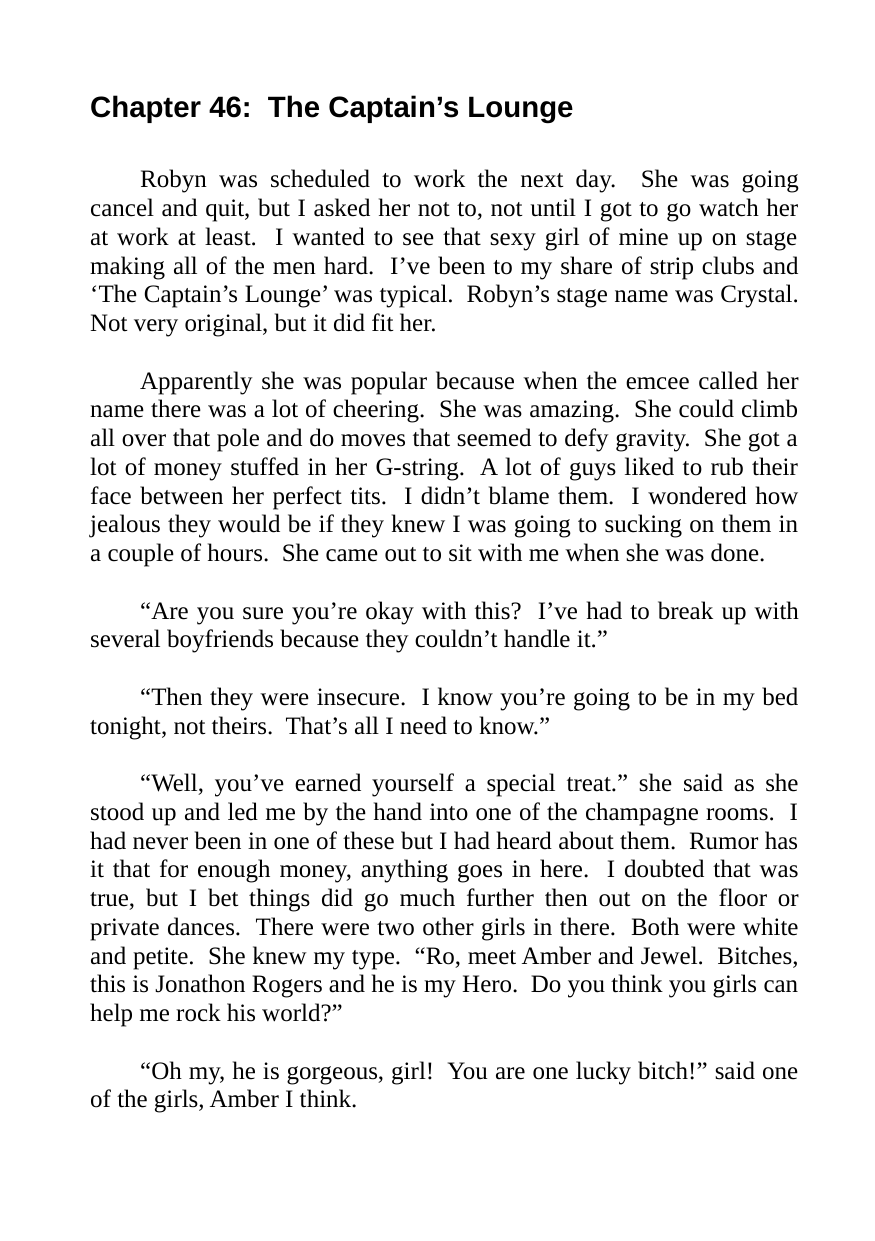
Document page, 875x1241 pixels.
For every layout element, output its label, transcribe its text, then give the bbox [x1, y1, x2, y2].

text “Oh my, he is gorgeous, girl! You are one lucky bitch!” said one of the girls, Amber I think. [90, 1056, 799, 1113]
text Apparently she was popular because when the emcee called her name there was a lot of cheering. She was amazing. She could climb all over that pole and do moves that seemed to defy gravity. She got a lot of money stuffed in her G-string. A lot of guys liked to rub their face between her perfect tits. I didn’t blame them. I wondered how jealous they would be if they knew I was going to sucking on them in a couple of hours. She came out to sit with me when she was done. [90, 366, 799, 567]
text “Well, you’ve earned yourself a special treat.” she said as she stood up and led me by the hand into one of the champagne rooms. I had never been in one of these but I had heard about them. Rumor has it that for enough money, anything goes in here. I doubted that was true, but I bet things did go much further then out on the floor or private dances. There were two other girls in there. Both were white and petite. She knew my type. “Ro, meet Amber and Jewel. Bitches, this is Jonathon Rogers and he is my Hero. Do you think you girls can help me rock his world?” [90, 768, 799, 1027]
text Robyn was scheduled to work the next day. She was going cancel and quit, but I asked her not to, not until I got to go watch her at work at least. I wanted to see that sexy girl of mine up on stage making all of the men hard. I’ve been to my share of strip clubs and ‘The Captain’s Lounge’ was typical. Robyn’s stage name was Crystal. Not very original, but it did fit her. [90, 164, 799, 337]
text “Are you sure you’re okay with this? I’ve had to break up with several boyfriends because they couldn’t handle it.” [90, 596, 799, 653]
subtitle Chapter 46: The Captain’s Lounge [90, 89, 799, 123]
text “Then they were insecure. I know you’re going to be in my bed tonight, not theirs. That’s all I need to know.” [90, 682, 799, 739]
